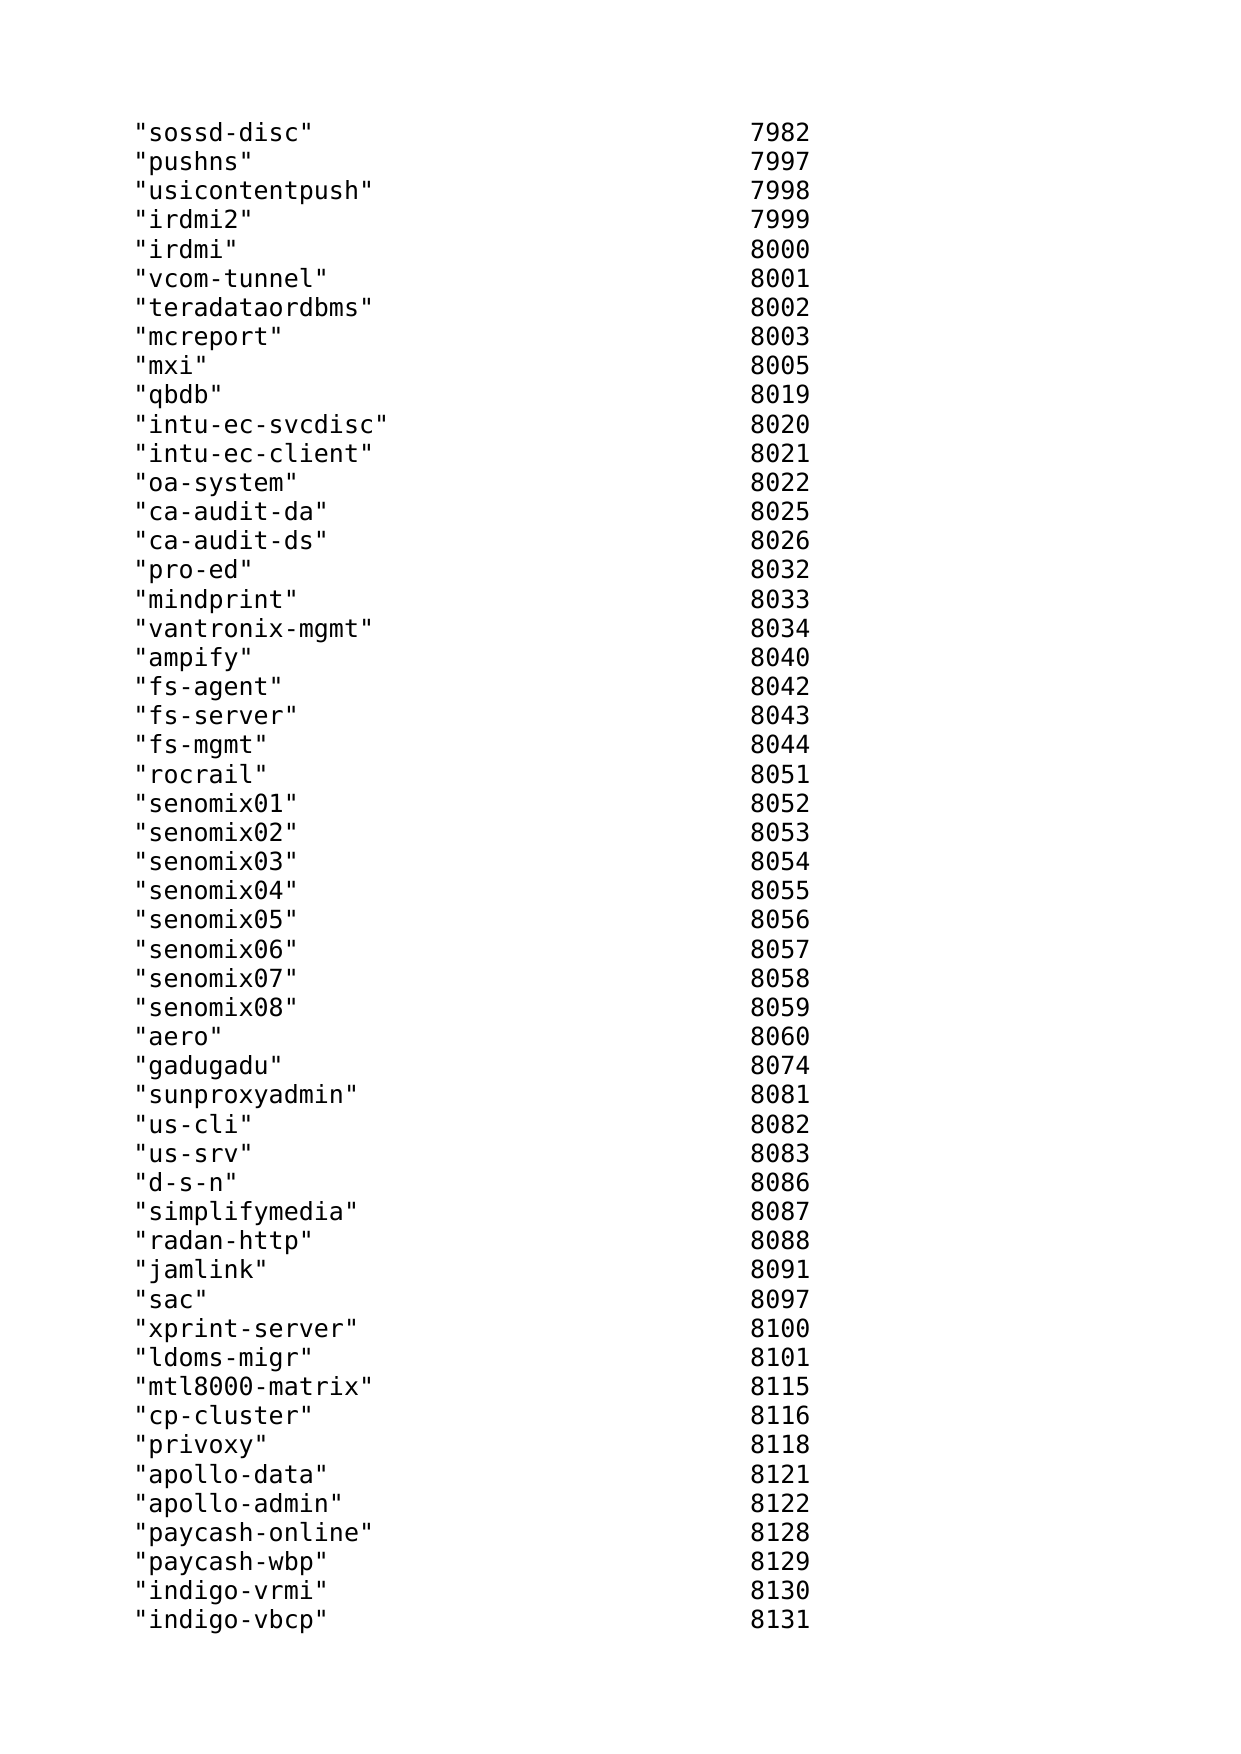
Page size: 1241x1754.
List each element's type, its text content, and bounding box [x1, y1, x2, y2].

text "sossd-disc" 7982 "pushns" 7997 "usicontentpush" 7998 "irdmi2" 7999 "irdmi" 8000 "vcom-tunnel" 8001 "teradataordbms" 8002 "mcreport" 8003 "mxi" 8005 "qbdb" 8019 "intu-ec-svcdisc" 8020 "intu-ec-client" 8021 "oa-system" 8022 "ca-audit-da" 8025 "ca-audit-ds" 8026 "pro-ed" 8032 "mindprint" 8033 "vantronix-mgmt" 8034 "ampify" 8040 "fs-agent" 8042 "fs-server" 8043 "fs-mgmt" 8044 "rocrail" 8051 "senomix01" 8052 "senomix02" 8053 "senomix03" 8054 "senomix04" 8055 "senomix05" 8056 "senomix06" 8057 "senomix07" 8058 "senomix08" 8059 "aero" 8060 "gadugadu" 8074 "sunproxyadmin" 8081 "us-cli" 8082 "us-srv" 8083 "d-s-n" 8086 "simplifymedia" 8087 "radan-http" 8088 "jamlink" 8091 "sac" 8097 "xprint-server" 8100 "ldoms-migr" 8101 "mtl8000-matrix" 8115 "cp-cluster" 8116 "privoxy" 8118 "apollo-data" 8121 "apollo-admin" 8122 "paycash-online" 8128 "paycash-wbp" 8129 "indigo-vrmi" 8130 "indigo-vbcp" 8131 [118, 118, 1122, 1635]
